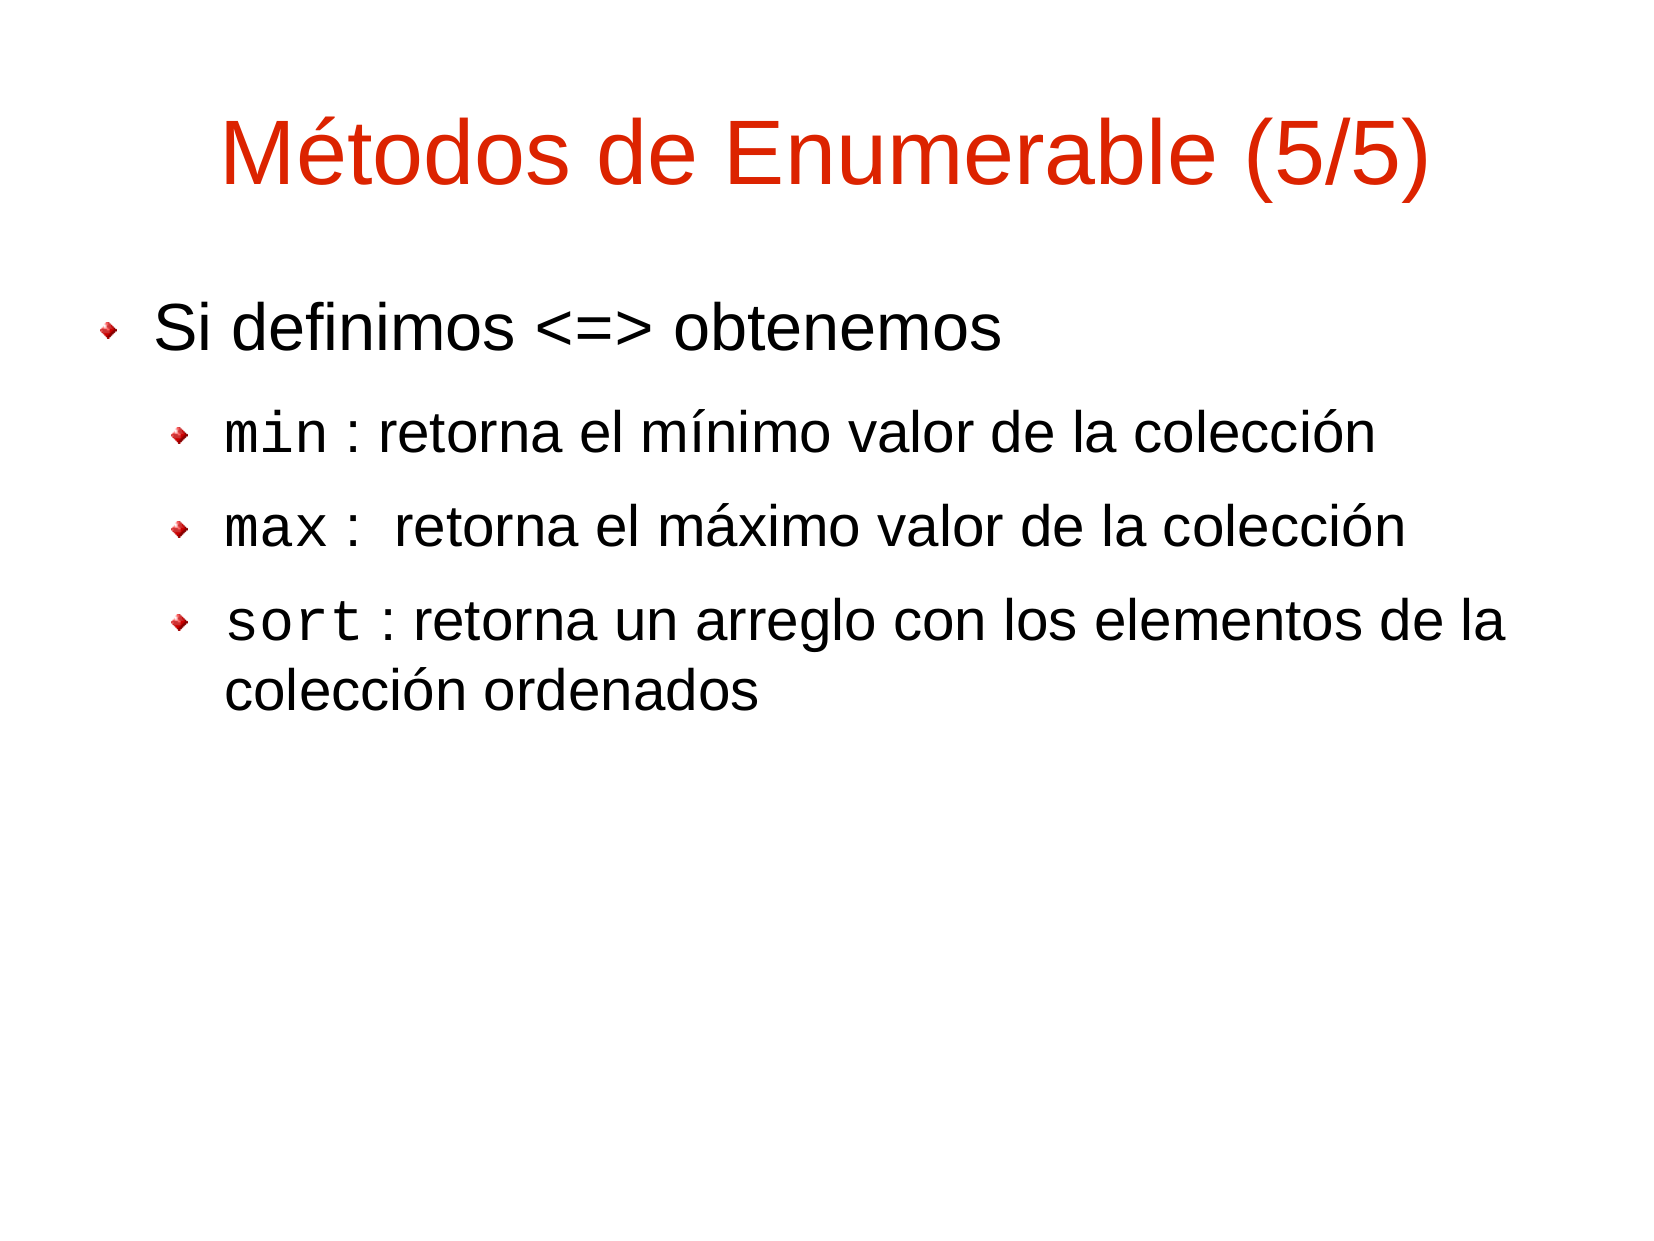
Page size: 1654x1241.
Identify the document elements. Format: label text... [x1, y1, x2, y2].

list Si definimos <=> obtenemos min : retorna el mínimo valor de la colección max : retorna el máximo valor de la colección sort : retorna un arreglo con los elementos de la colección ordenados [82, 290, 1571, 1109]
title Métodos de Enumerable (5/5) [82, 49, 1571, 257]
